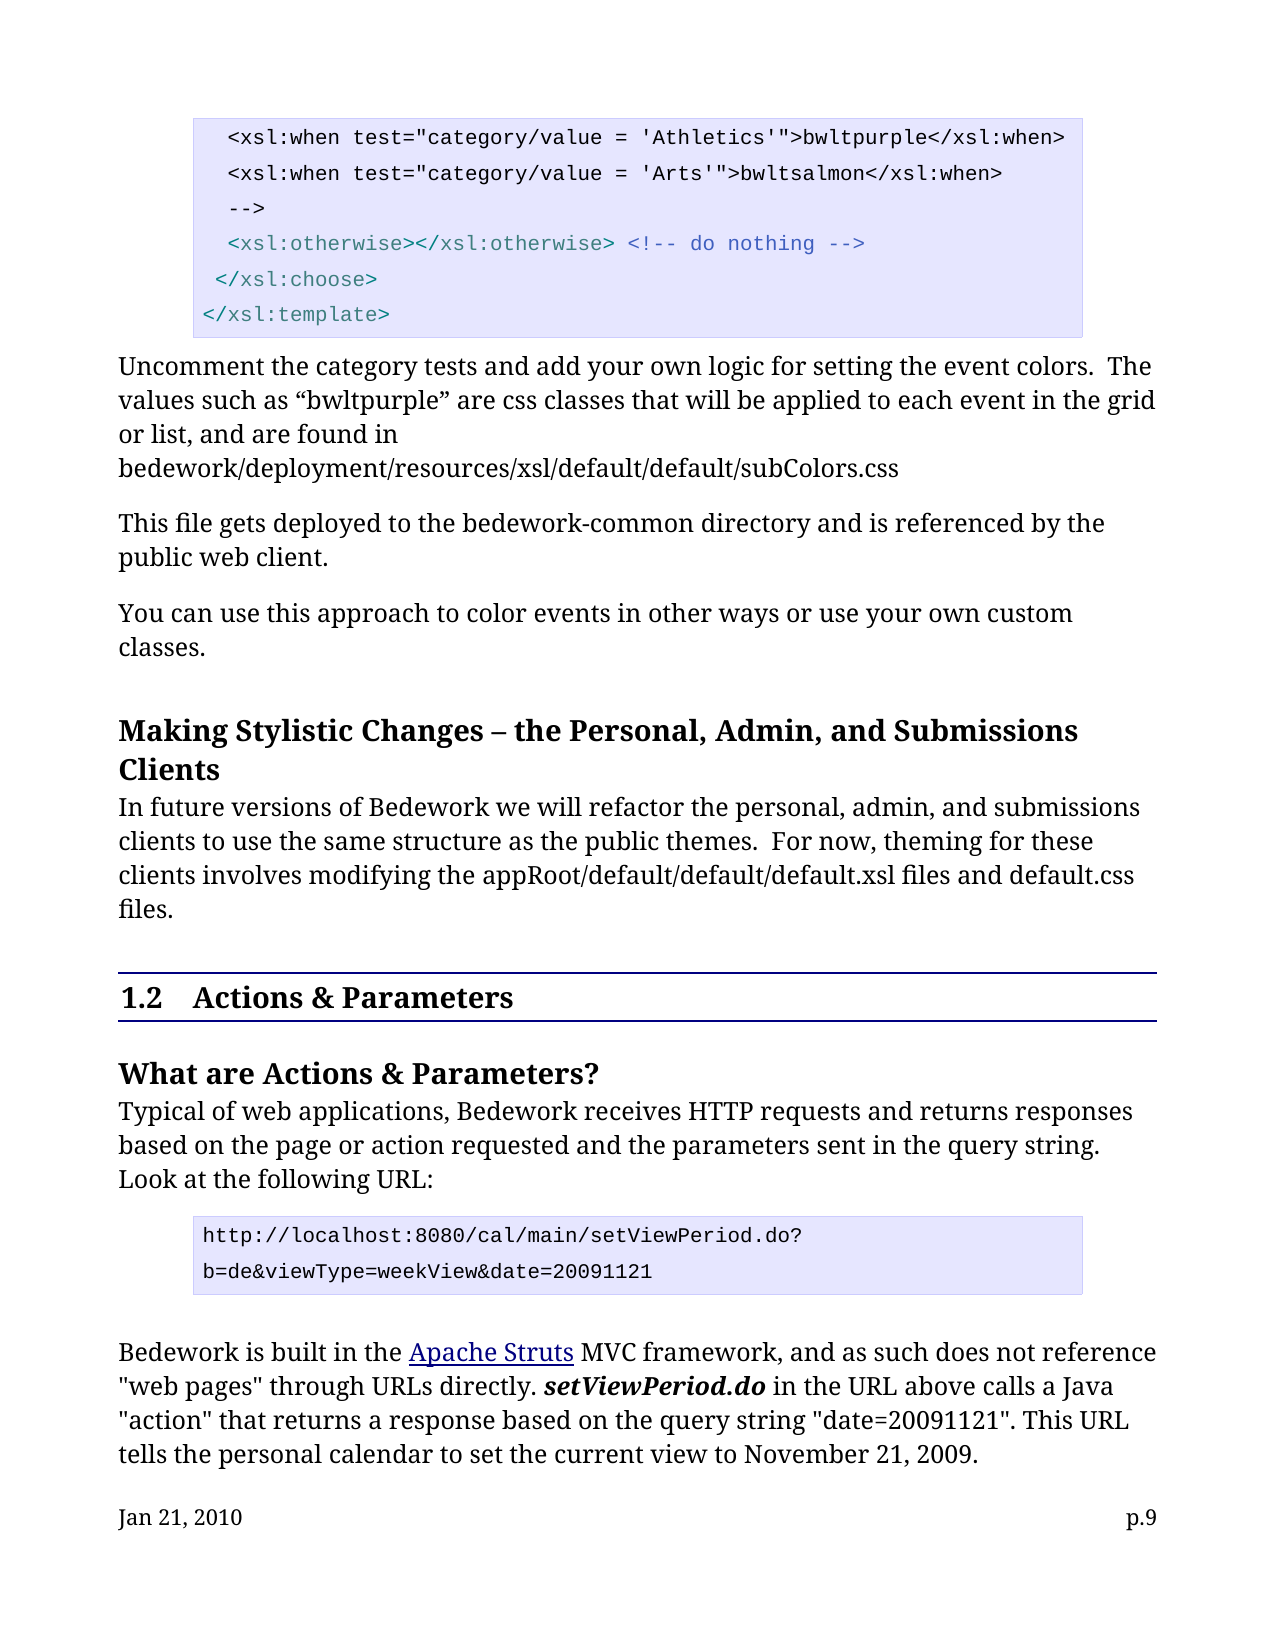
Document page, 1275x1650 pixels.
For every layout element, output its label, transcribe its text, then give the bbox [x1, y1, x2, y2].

subtitle Making Stylistic Changes – the Personal, Admin, and Submissions Clients [118, 710, 1157, 789]
subtitle What are Actions & Parameters? [118, 1053, 1157, 1093]
text Typical of web applications, Bedework receives HTTP requests and returns responses based on the page or action requested and the parameters sent in the query string. Look at the following URL: [118, 1093, 1157, 1195]
text <xsl:otherwise></xsl:otherwise> <!-- do nothing --> [194, 224, 1082, 257]
text <xsl:when test="category/value = 'Arts'">bwltsalmon</xsl:when> [194, 153, 1082, 186]
text --> [194, 189, 1082, 222]
text Bedework is built in the Apache Struts MVC framework, and as such does not reference "web pages" through URLs directly. setViewPeriod.do in the URL above calls a Java "action" that returns a response based on the query string "date=20091121". This URL tells the personal calendar to set the current view to November 21, 2009. [118, 1335, 1157, 1471]
text Uncomment the category tests and add your own logic for setting the event colors. The values such as “bwltpurple” are css classes that will be applied to each event in the grid or list, and are found in bedework/deployment/resources/xsl/default/default/subColors.css [118, 349, 1157, 485]
text <xsl:when test="category/value = 'Athletics'">bwltpurple</xsl:when> [194, 119, 1082, 151]
text http://localhost:8080/cal/main/setViewPeriod.do?b=de&viewType=weekView&date=20091121 [194, 1217, 1082, 1294]
text In future versions of Bedework we will refactor the personal, admin, and submissions clients to use the same structure as the public themes. For now, theming for these clients involves modifying the appRoot/default/default/default.xsl files and default.css files. [118, 789, 1157, 926]
text </xsl:template> [194, 295, 1082, 337]
text You can use this approach to color events in other ways or use your own custom classes. [118, 595, 1157, 663]
subtitle Actions & Parameters [118, 974, 1157, 1020]
text This file gets deployed to the bedework-common directory and is referenced by the public web client. [118, 506, 1157, 574]
text </xsl:choose> [194, 260, 1082, 292]
